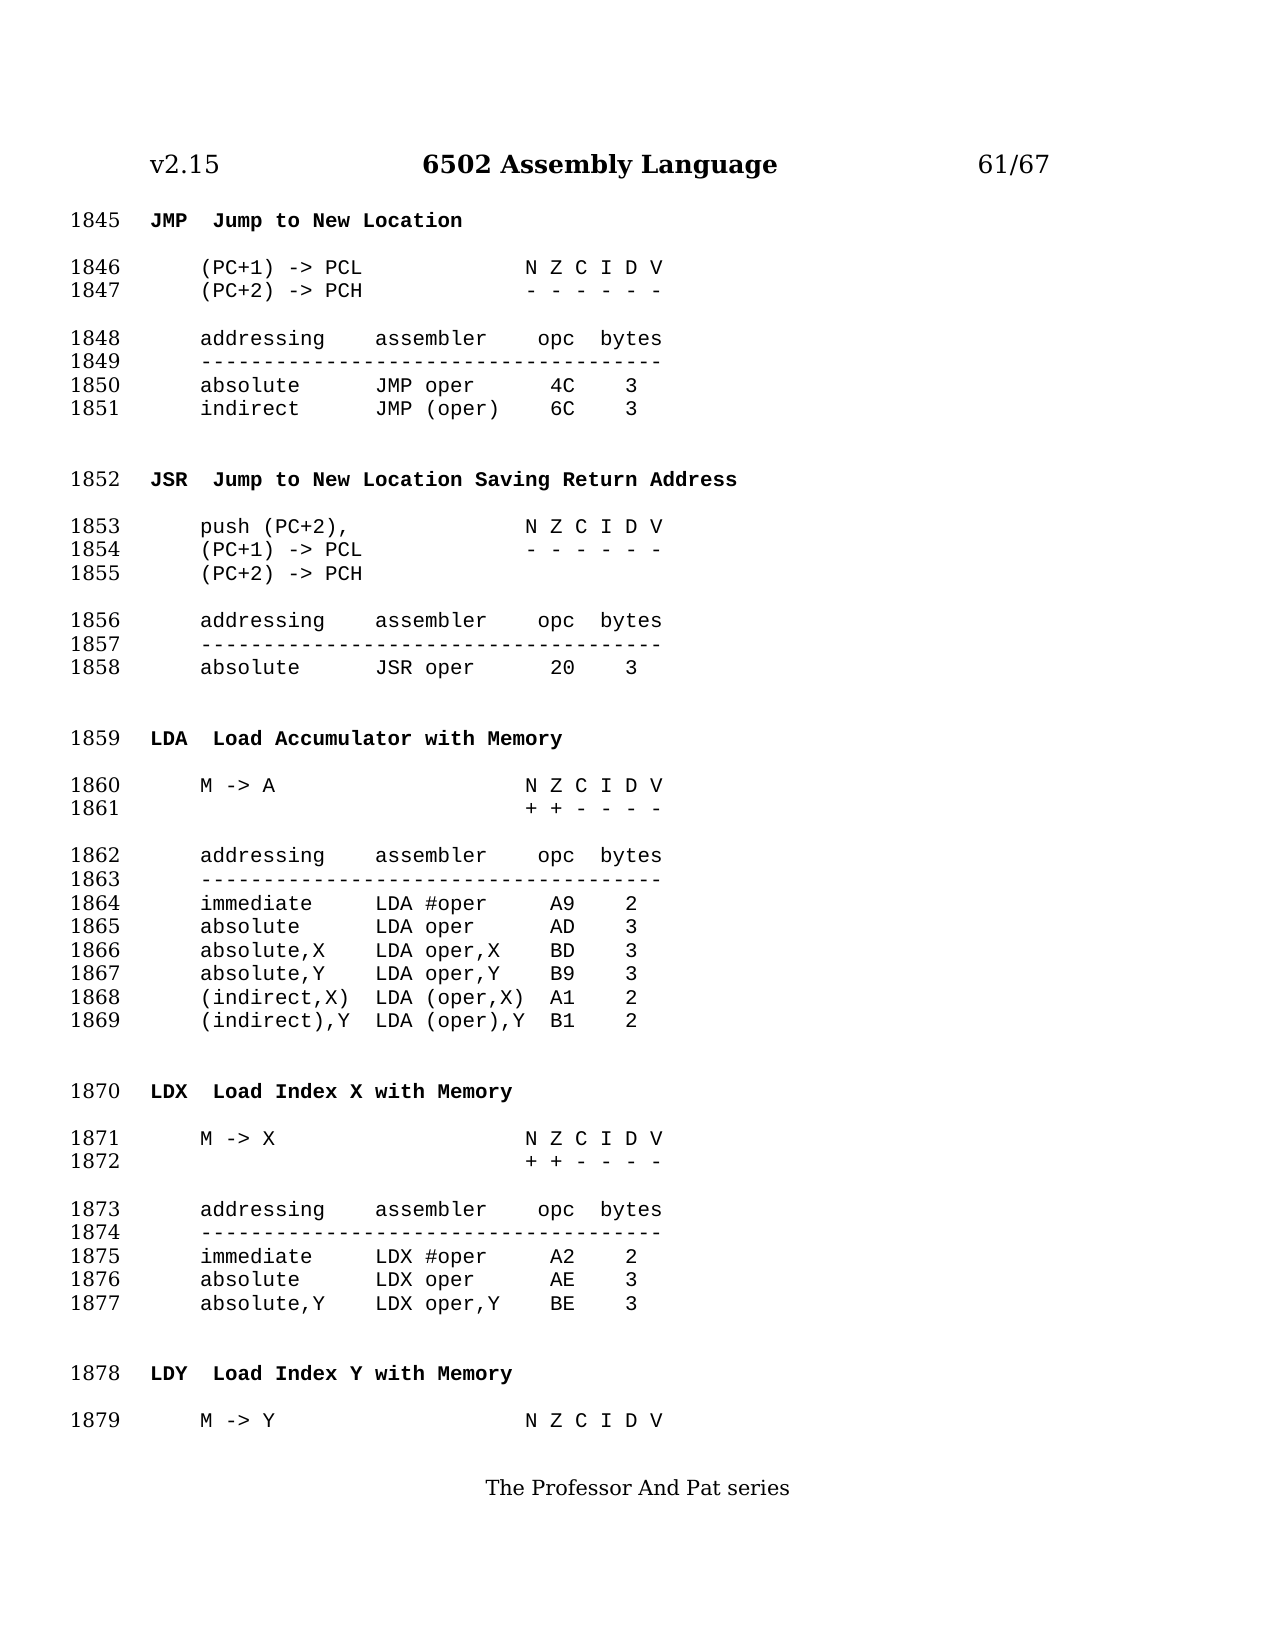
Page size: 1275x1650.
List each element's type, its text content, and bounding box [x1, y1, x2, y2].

text absolute,Y LDA oper,Y B9 3 [150, 963, 1125, 987]
text indirect JMP (oper) 6C 3 [150, 398, 1125, 422]
text absolute,X LDA oper,X BD 3 [150, 940, 1125, 963]
text addressing assembler opc bytes [150, 328, 1125, 351]
text ------------------------------------- [150, 351, 1125, 375]
text absolute,Y LDX oper,Y BE 3 [150, 1293, 1125, 1316]
text LDY Load Index Y with Memory [150, 1363, 1125, 1387]
text (indirect,X) LDA (oper,X) A1 2 [150, 987, 1125, 1010]
text (PC+2) -> PCH - - - - - - [150, 281, 1125, 304]
text (PC+1) -> PCL N Z C I D V [150, 257, 1125, 281]
text M -> A N Z C I D V [150, 775, 1125, 798]
text JMP Jump to New Location [150, 210, 1125, 233]
text absolute LDX oper AE 3 [150, 1269, 1125, 1293]
text (indirect),Y LDA (oper),Y B1 2 [150, 1010, 1125, 1034]
text immediate LDX #oper A2 2 [150, 1246, 1125, 1269]
text M -> X N Z C I D V [150, 1128, 1125, 1152]
text addressing assembler opc bytes [150, 1199, 1125, 1222]
text M -> Y N Z C I D V [150, 1411, 1125, 1434]
text push (PC+2), N Z C I D V [150, 516, 1125, 539]
text addressing assembler opc bytes [150, 610, 1125, 634]
text absolute JMP oper 4C 3 [150, 375, 1125, 398]
text + + - - - - [150, 1152, 1125, 1175]
text ------------------------------------- [150, 869, 1125, 893]
text absolute JSR oper 20 3 [150, 657, 1125, 681]
text JSR Jump to New Location Saving Return Address [150, 469, 1125, 492]
text (PC+2) -> PCH [150, 563, 1125, 587]
text LDX Load Index X with Memory [150, 1081, 1125, 1104]
text ------------------------------------- [150, 634, 1125, 657]
text LDA Load Accumulator with Memory [150, 728, 1125, 751]
text addressing assembler opc bytes [150, 846, 1125, 869]
text immediate LDA #oper A9 2 [150, 893, 1125, 916]
text (PC+1) -> PCL - - - - - - [150, 539, 1125, 563]
text ------------------------------------- [150, 1222, 1125, 1246]
text absolute LDA oper AD 3 [150, 916, 1125, 940]
text + + - - - - [150, 798, 1125, 822]
